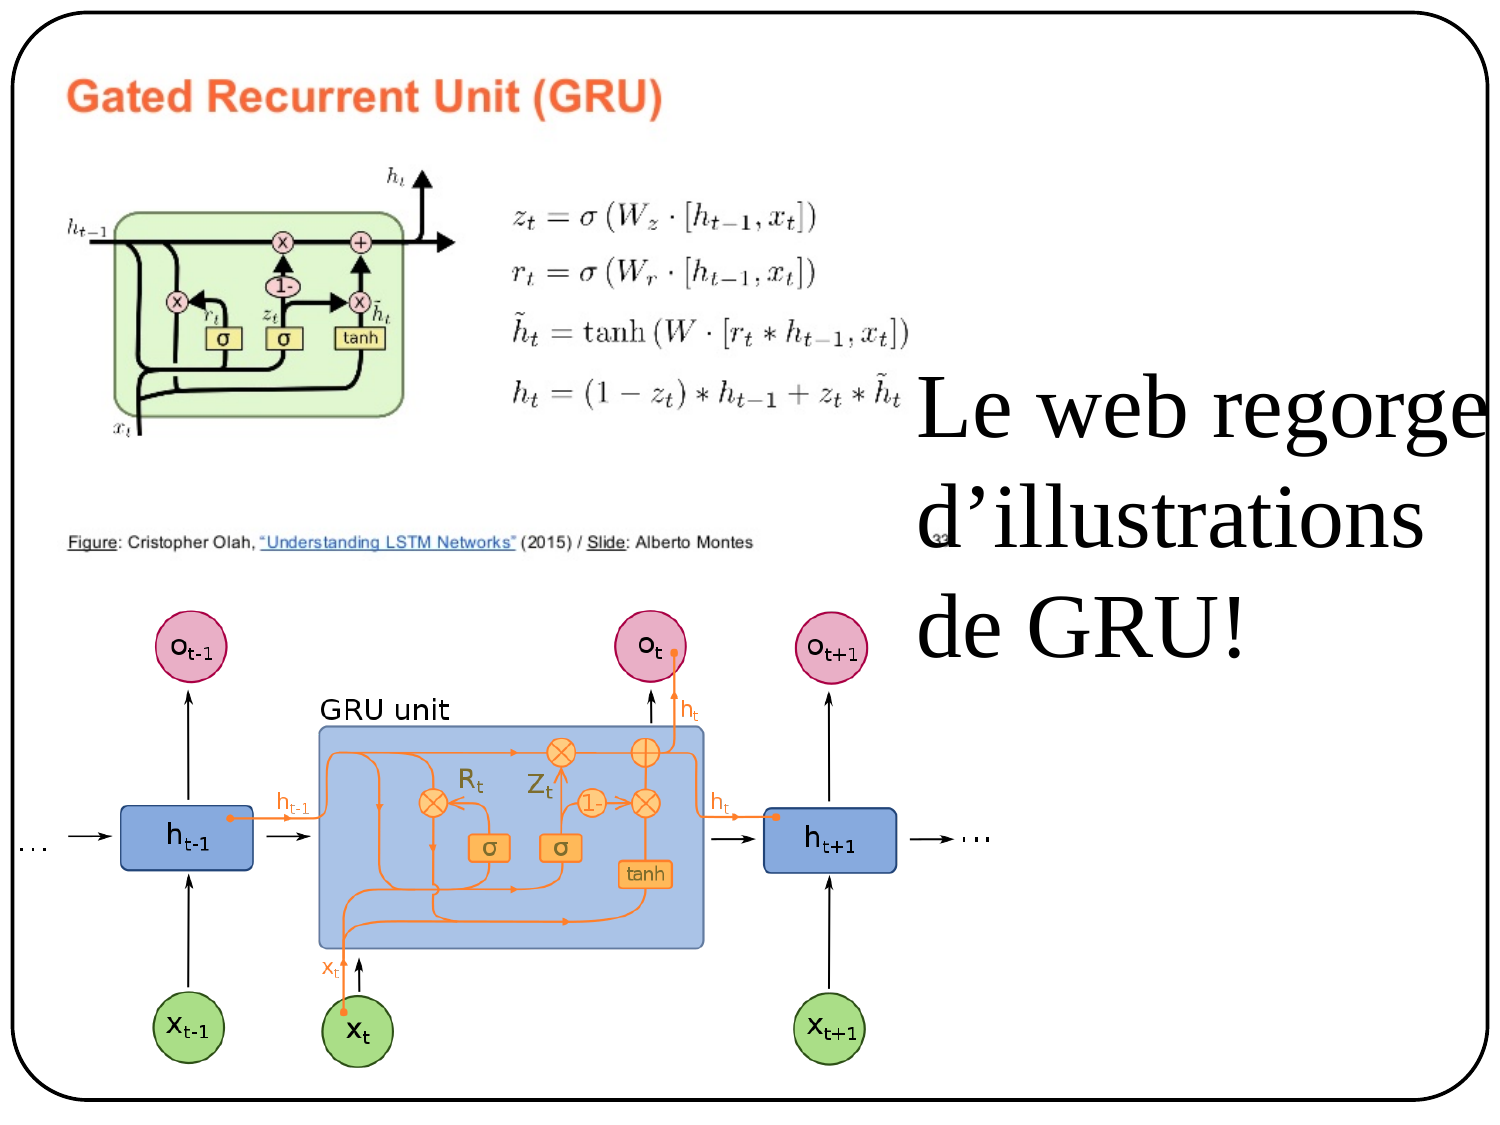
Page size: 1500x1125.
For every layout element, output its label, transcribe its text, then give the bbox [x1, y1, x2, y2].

picture [927, 618, 948, 653]
picture [57, 51, 962, 561]
picture [0, 604, 1037, 1075]
title Le web regorge d’illustrations de GRU! [901, 417, 1500, 605]
